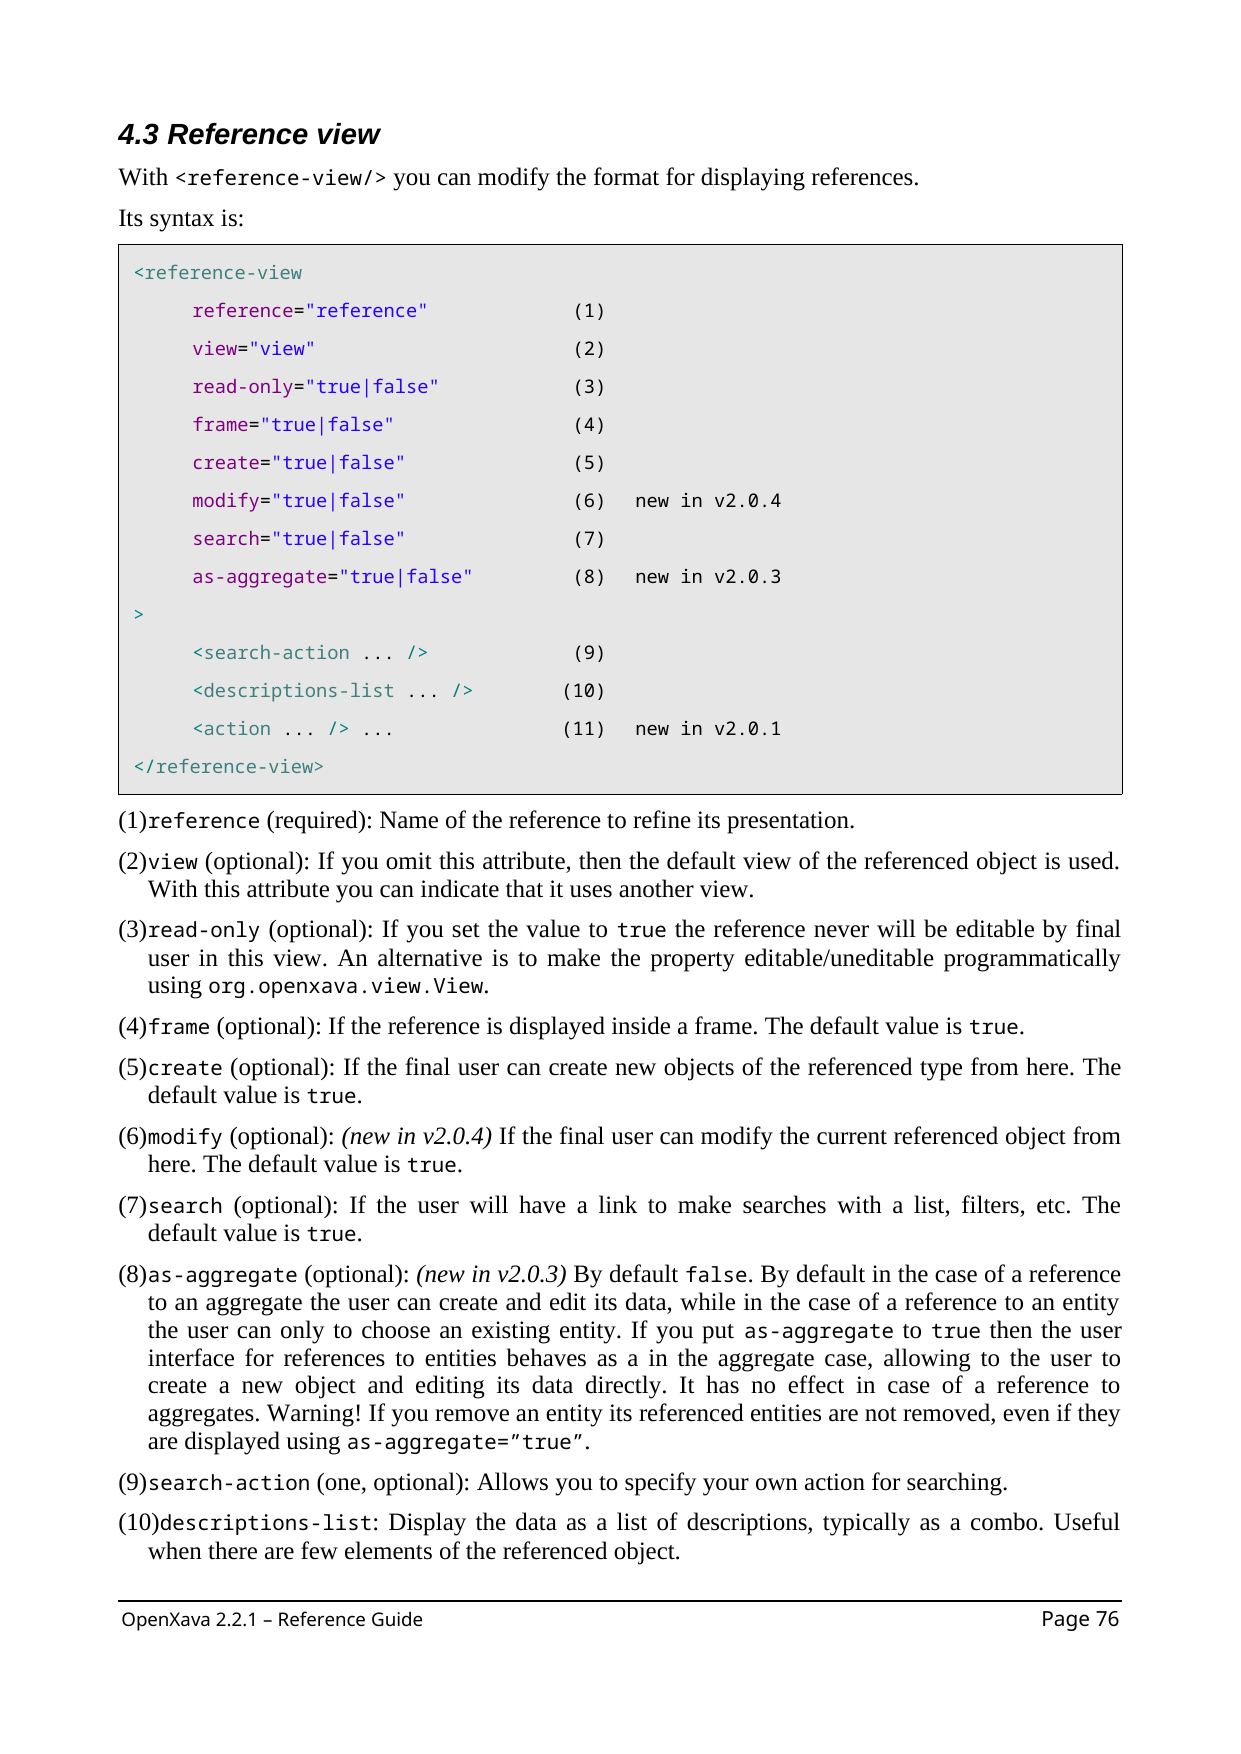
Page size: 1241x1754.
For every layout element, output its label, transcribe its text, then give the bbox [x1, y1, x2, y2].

subtitle Reference view [118, 118, 1122, 151]
list modify (optional): (new in v2.0.4) If the final user can modify the current referenced object from here. The default value is true. [118, 1122, 1122, 1178]
list as-aggregate (optional): (new in v2.0.3) By default false. By default in the case of a reference to an aggregate the user can create and edit its data, while in the case of a reference to an entity the user can only to choose an existing entity. If you put as-aggregate to true then the user interface for references to entities behaves as a in the aggregate case, allowing to the user to create a new object and editing its data directly. It has no effect in case of a reference to aggregates. Warning! If you remove an entity its referenced entities are not removed, even if they are displayed using as-aggregate=”true”. [118, 1260, 1122, 1455]
text view="view" (2) [119, 320, 1122, 358]
list search (optional): If the user will have a link to make searches with a list, filters, etc. The default value is true. [118, 1191, 1122, 1247]
text With <reference-view/> you can modify the format for displaying references. [118, 163, 1122, 192]
text <descriptions-list ... /> (10) [119, 662, 1122, 701]
list view (optional): If you omit this attribute, then the default view of the referenced object is used. With this attribute you can indicate that it uses another view. [118, 847, 1122, 903]
text > [119, 586, 1122, 624]
list search-action (one, optional): Allows you to specify your own action for searching. [118, 1468, 1122, 1496]
text Its syntax is: [118, 204, 1122, 232]
text read-only="true|false" (3) [119, 358, 1122, 396]
text frame="true|false" (4) [119, 396, 1122, 434]
list read-only (optional): If you set the value to true the reference never will be editable by final user in this view. An alternative is to make the property editable/uneditable programmatically using org.openxava.view.View. [118, 916, 1122, 1000]
list frame (optional): If the reference is displayed inside a frame. The default value is true. [118, 1012, 1122, 1040]
text <reference-view [119, 245, 1122, 282]
list reference (required): Name of the reference to refine its presentation. [118, 806, 1122, 834]
list descriptions-list: Display the data as a list of descriptions, typically as a combo. Useful when there are few elements of the referenced object. [118, 1508, 1122, 1564]
text <action ... /> ... (11) new in v2.0.1 [119, 701, 1122, 738]
text <search-action ... /> (9) [119, 624, 1122, 662]
text search="true|false" (7) [119, 510, 1122, 548]
text create="true|false" (5) [119, 434, 1122, 472]
list create (optional): If the final user can create new objects of the referenced type from here. The default value is true. [118, 1053, 1122, 1109]
text as-aggregate="true|false" (8) new in v2.0.3 [119, 548, 1122, 586]
text </reference-view> [119, 738, 1122, 794]
text reference="reference" (1) [119, 282, 1122, 320]
text modify="true|false" (6) new in v2.0.4 [119, 472, 1122, 510]
